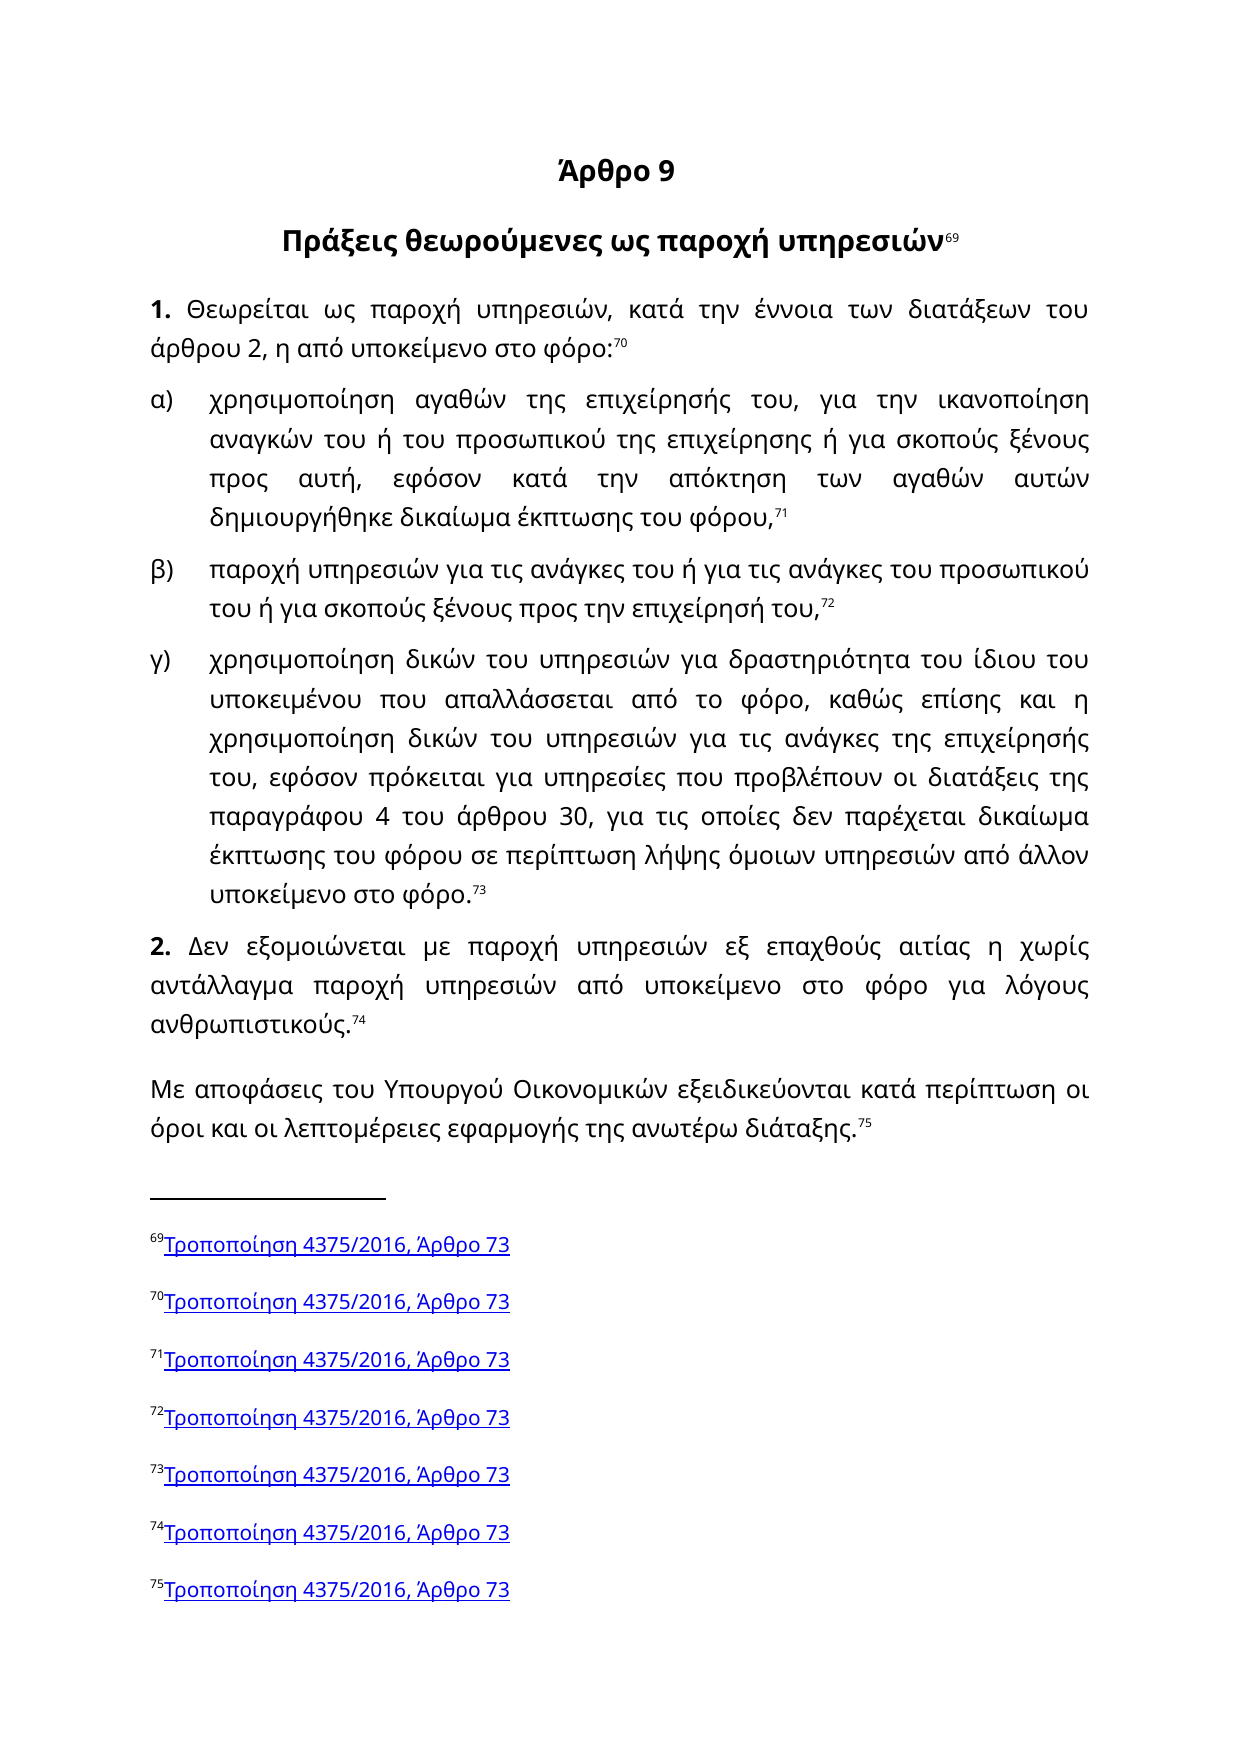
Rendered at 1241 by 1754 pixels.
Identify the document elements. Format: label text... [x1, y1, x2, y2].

subtitle Πράξεις θεωρούμενες ως παροχή υπηρεσιών [150, 221, 1090, 260]
subtitle Άρθρο 9 [150, 150, 1090, 190]
text Τροποποίηση 4375/2016, Άρθρο 73 [150, 1230, 1090, 1258]
list α) χρησιμοποίηση αγαθών της επιχείρησής του, για την ικανοποίηση αναγκών του ή του προσωπικού της επιχείρησης ή για σκοπούς ξένους προς αυτή, εφόσον κατά την απόκτηση των αγαθών αυτών δημιουργήθηκε δικαίωμα έκπτωσης του φόρου, [150, 382, 1090, 534]
text Τροποποίηση 4375/2016, Άρθρο 73 [150, 1287, 1090, 1316]
text Τροποποίηση 4375/2016, Άρθρο 73 [150, 1576, 1090, 1604]
text 2. Δεν εξομοιώνεται με παροχή υπηρεσιών εξ επαχθούς αιτίας η χωρίς αντάλλαγμα παροχή υπηρεσιών από υποκείμενο στο φόρο για λόγους ανθρωπιστικούς. [150, 929, 1090, 1041]
list β) παροχή υπηρεσιών για τις ανάγκες του ή για τις ανάγκες του προσωπικού του ή για σκοπούς ξένους προς την επιχείρησή του, [150, 551, 1090, 624]
text Με αποφάσεις του Υπουργού Οικονομικών εξειδικεύονται κατά περίπτωση οι όροι και οι λεπτομέρειες εφαρμογής της ανωτέρω διάταξης. [150, 1071, 1090, 1144]
list γ) χρησιμοποίηση δικών του υπηρεσιών για δραστηριότητα του ίδιου του υποκειμένου που απαλλάσσεται από το φόρο, καθώς επίσης και η χρησιμοποίηση δικών του υπηρεσιών για τις ανάγκες της επιχείρησής του, εφόσον πρόκειται για υπηρεσίες που προβλέπουν οι διατάξεις της παραγράφου 4 του άρθρου 30, για τις οποίες δεν παρέχεται δικαίωμα έκπτωσης του φόρου σε περίπτωση λήψης όμοιων υπηρεσιών από άλλον υποκείμενο στο φόρο. [150, 642, 1090, 911]
text Τροποποίηση 4375/2016, Άρθρο 73 [150, 1518, 1090, 1546]
text Τροποποίηση 4375/2016, Άρθρο 73 [150, 1403, 1090, 1431]
text Τροποποίηση 4375/2016, Άρθρο 73 [150, 1345, 1090, 1373]
text 1. Θεωρείται ως παροχή υπηρεσιών, κατά την έννοια των διατάξεων του άρθρου 2, η από υποκείμενο στο φόρο: [150, 291, 1090, 364]
text Τροποποίηση 4375/2016, Άρθρο 73 [150, 1460, 1090, 1489]
